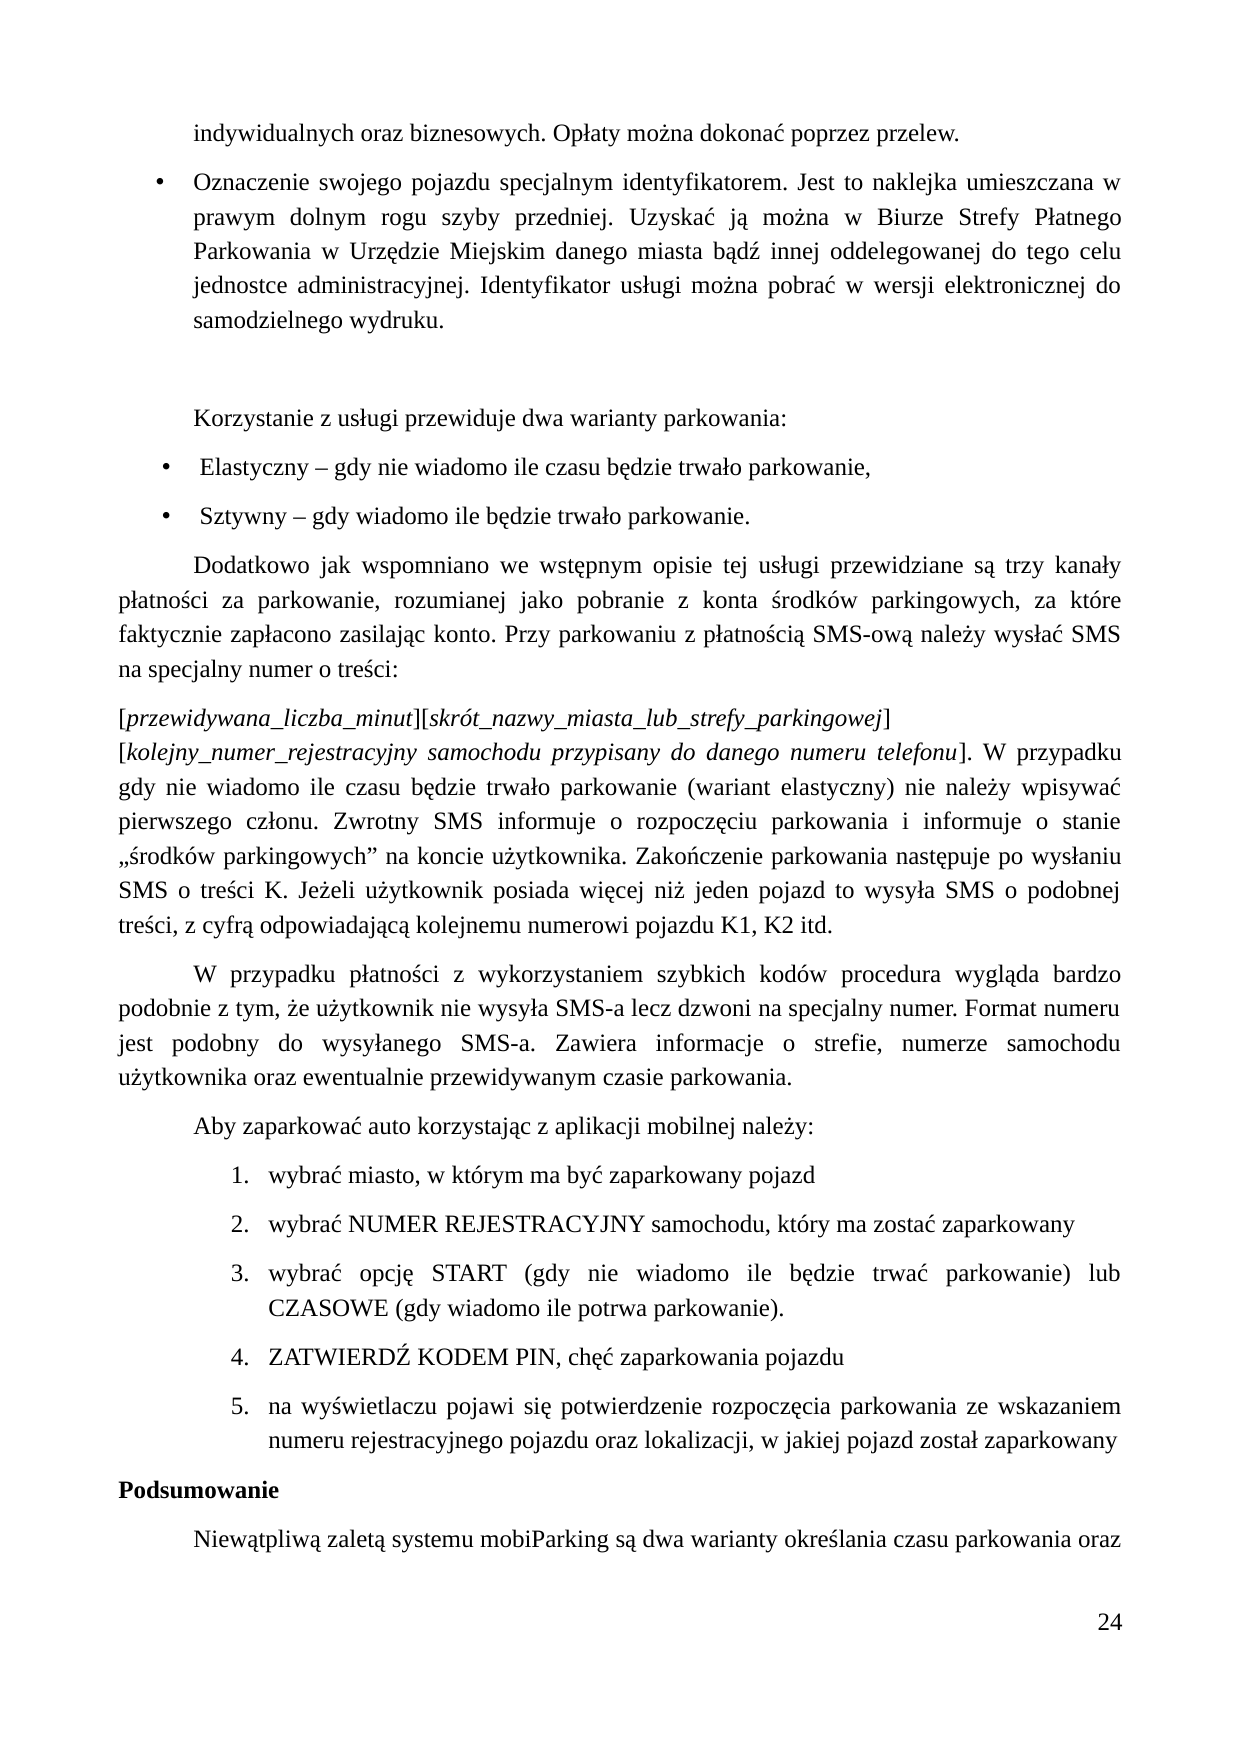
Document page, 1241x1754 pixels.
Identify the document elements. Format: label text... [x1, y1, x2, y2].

text Korzystanie z usługi przewiduje dwa warianty parkowania: [118, 403, 1122, 432]
text Dodatkowo jak wspomniano we wstępnym opisie tej usługi przewidziane są trzy kanały płatności za parkowanie, rozumianej jako pobranie z konta środków parkingowych, za które faktycznie zapłacono zasilając konto. Przy parkowaniu z płatnością SMS-ową należy wysłać SMS na specjalny numer o treści: [118, 550, 1122, 683]
text W przypadku płatności z wykorzystaniem szybkich kodów procedura wygląda bardzo podobnie z tym, że użytkownik nie wysyła SMS-a lecz dzwoni na specjalny numer. Format numeru jest podobny do wysyłanego SMS-a. Zawiera informacje o strefie, numerze samochodu użytkownika oraz ewentualnie przewidywanym czasie parkowania. [118, 959, 1122, 1091]
list indywidualnych oraz biznesowych. Opłaty można dokonać poprzez przelew. [156, 118, 1122, 147]
list na wyświetlaczu pojawi się potwierdzenie rozpoczęcia parkowania ze wskazaniem numeru rejestracyjnego pojazdu oraz lokalizacji, w jakiej pojazd został zaparkowany [231, 1391, 1122, 1454]
list wybrać miasto, w którym ma być zaparkowany pojazd [231, 1160, 1122, 1189]
list wybrać opcję START (gdy nie wiadomo ile będzie trwać parkowanie) lub CZASOWE (gdy wiadomo ile potrwa parkowanie). [231, 1258, 1122, 1322]
list ZATWIERDŹ KODEM PIN, chęć zaparkowania pojazdu [231, 1342, 1122, 1371]
list Oznaczenie swojego pojazdu specjalnym identyfikatorem. Jest to naklejka umieszczana w prawym dolnym rogu szyby przedniej. Uzyskać ją można w Biurze Strefy Płatnego Parkowania w Urzędzie Miejskim danego miasta bądź innej oddelegowanej do tego celu jednostce administracyjnej. Identyfikator usługi można pobrać w wersji elektronicznej do samodzielnego wydruku. [156, 167, 1122, 334]
text Aby zaparkować auto korzystając z aplikacji mobilnej należy: [118, 1111, 1122, 1140]
text [przewidywana_liczba_minut][skrót_nazwy_miasta_lub_strefy_parkingowej][kolejny_numer_rejestracyjny samochodu przypisany do danego numeru telefonu]. W przypadku gdy nie wiadomo ile czasu będzie trwało parkowanie (wariant elastyczny) nie należy wpisywać pierwszego członu. Zwrotny SMS informuje o rozpoczęciu parkowania i informuje o stanie „środków parkingowych” na koncie użytkownika. Zakończenie parkowania następuje po wysłaniu SMS o treści K. Jeżeli użytkownik posiada więcej niż jeden pojazd to wysyła SMS o podobnej treści, z cyfrą odpowiadającą kolejnemu numerowi pojazdu K1, K2 itd. [118, 703, 1122, 938]
text Podsumowanie [118, 1475, 1122, 1503]
list wybrać NUMER REJESTRACYJNY samochodu, który ma zostać zaparkowany [231, 1209, 1122, 1238]
text Niewątpliwą zaletą systemu mobiParking są dwa warianty określania czasu parkowania oraz [118, 1524, 1122, 1552]
list Elastyczny – gdy nie wiadomo ile czasu będzie trwało parkowanie, [162, 452, 1122, 481]
list Sztywny – gdy wiadomo ile będzie trwało parkowanie. [162, 501, 1122, 530]
